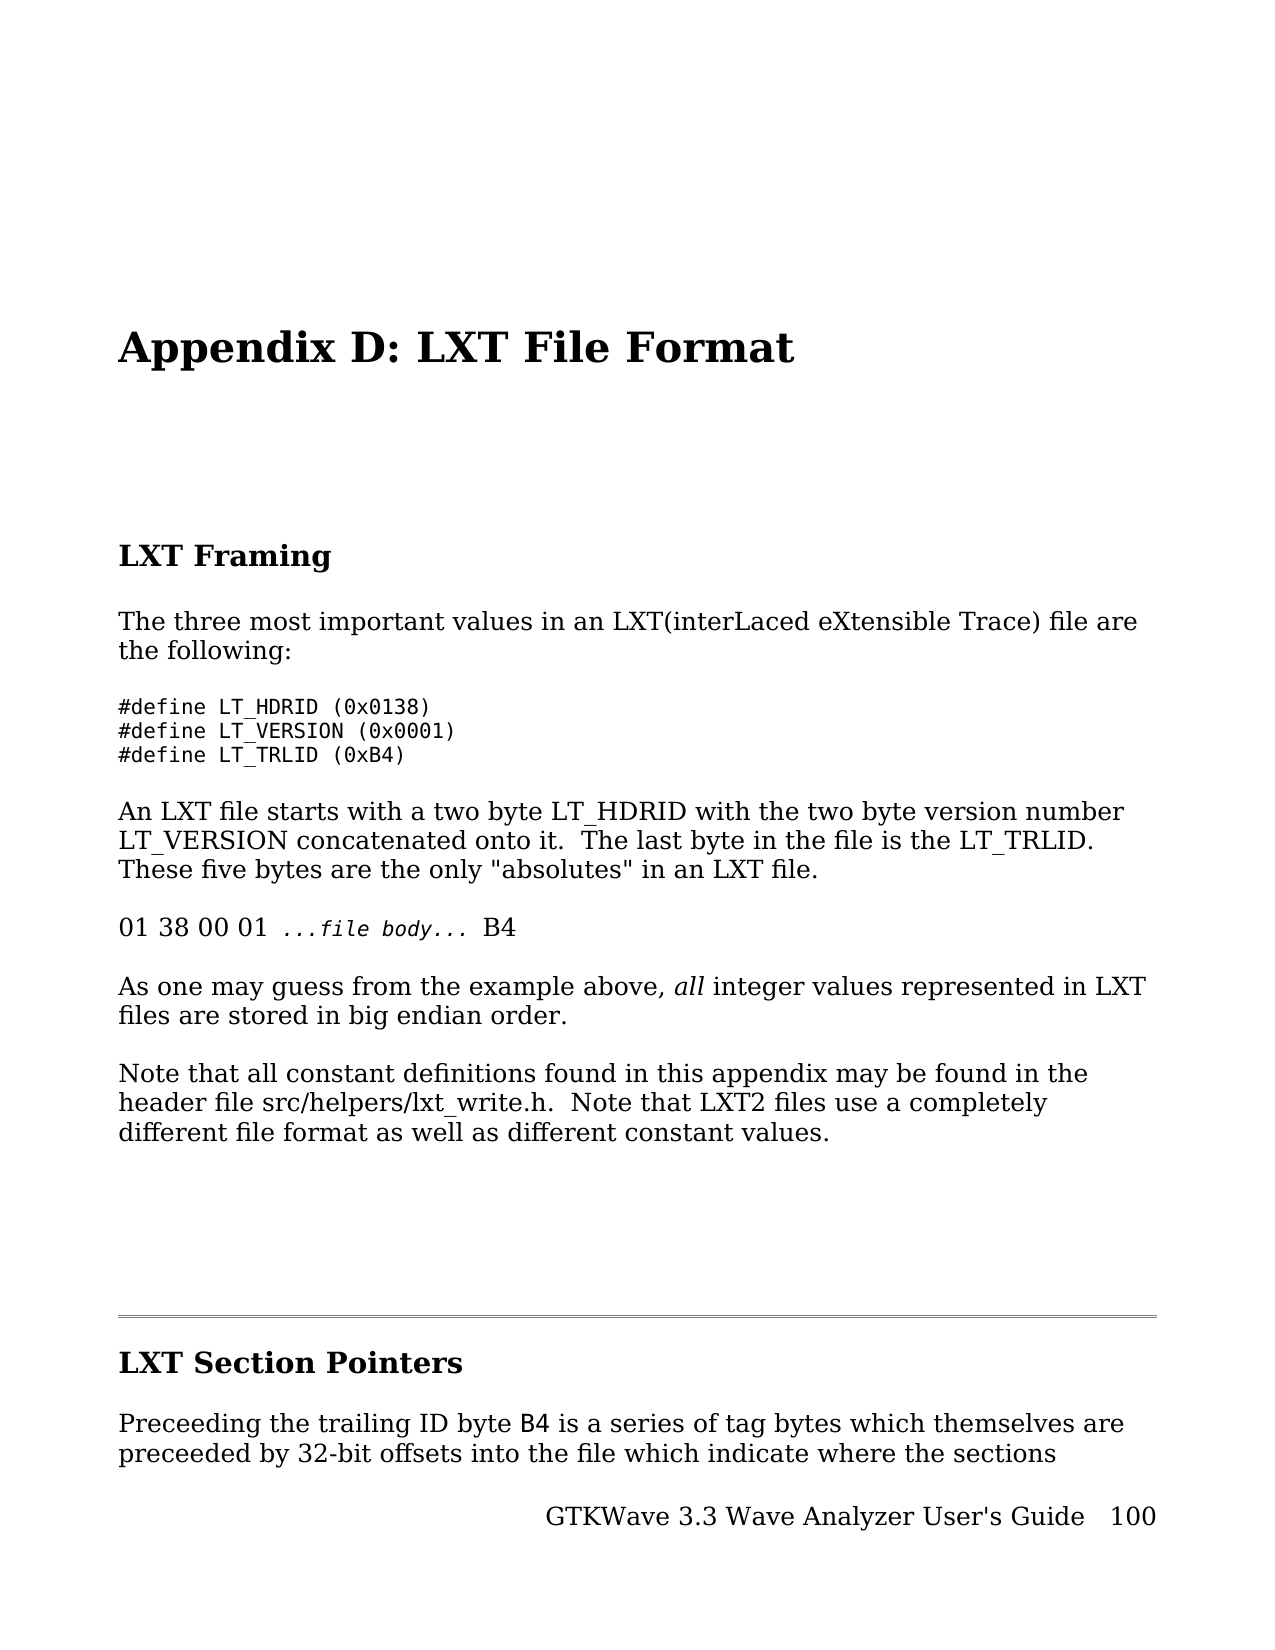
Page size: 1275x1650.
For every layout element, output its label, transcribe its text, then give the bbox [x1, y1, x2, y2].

text LXT Framing [118, 539, 1157, 573]
text Preceeding the trailing ID byte B4 is a series of tag bytes which themselves are preceeded by 32-bit offsets into the file which indicate where the sections [118, 1381, 1157, 1468]
text Appendix D: LXT File Format [118, 324, 1157, 373]
text LXT Section Pointers [118, 1318, 1157, 1381]
text Note that all constant definitions found in this appendix may be found in the header file src/helpers/lxt_write.h. Note that LXT2 files use a completely different file format as well as different constant values. [118, 1059, 1157, 1147]
text The three most important values in an LXT(interLaced eXtensible Trace) file are the following: #define LT_HDRID (0x0138) #define LT_VERSION (0x0001) #define LT_TRLID (0xB4) An LXT file starts with a two byte LT_HDRID with the two byte version number LT_VERSION concatenated onto it. The last byte in the file is the LT_TRLID. These five bytes are the only "absolutes" in an LXT file. 01 38 00 01 ...file body... B4 As one may guess from the example above, all integer values represented in LXT files are stored in big endian order. [118, 607, 1157, 1030]
